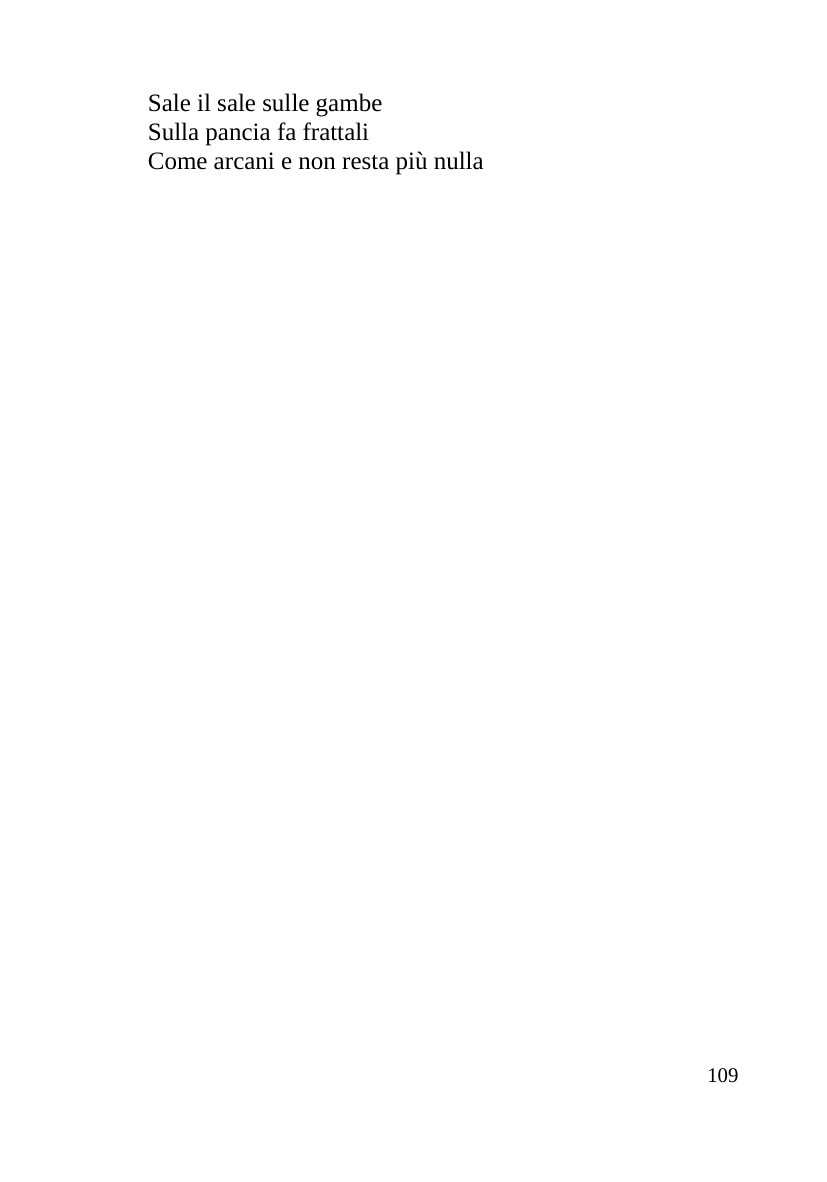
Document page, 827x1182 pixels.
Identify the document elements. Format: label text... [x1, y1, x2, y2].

text Come arcani e non resta più nulla [148, 146, 738, 175]
text Sulla pancia fa frattali [148, 117, 738, 146]
text Sale il sale sulle gambe [148, 88, 738, 117]
